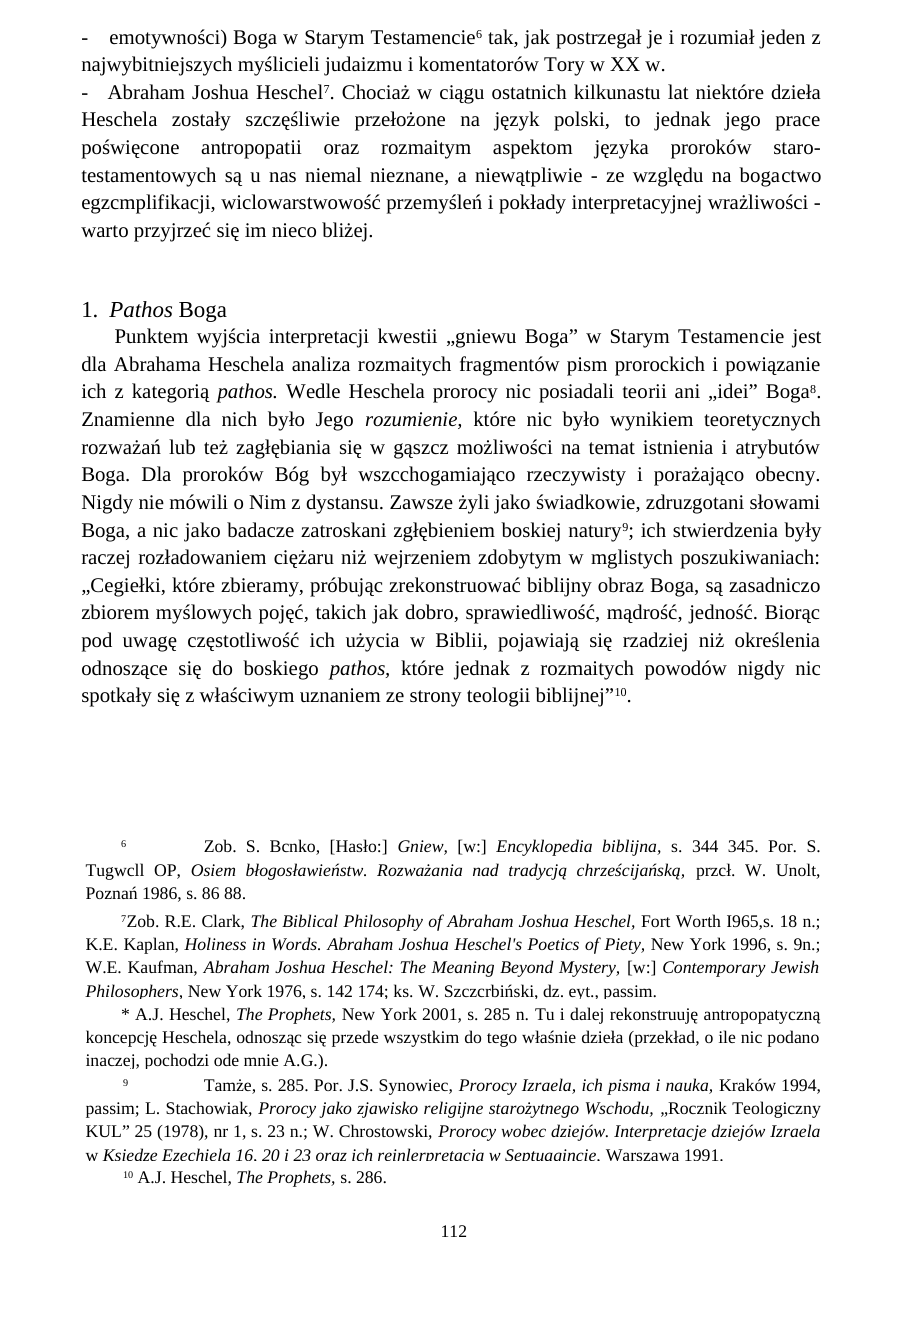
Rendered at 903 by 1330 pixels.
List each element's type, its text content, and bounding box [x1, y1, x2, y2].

text 10 A.J. Heschel, The Prophets, s. 286. [123, 1167, 821, 1187]
text 6 Zob. S. Bcnko, [Hasło:] Gniew, [w:] Encyklopedia biblijna, s. 344 345. Por. S. Tugwcll OP, Osiem błogosławieństw. Rozważania nad tradycją chrześcijańską, przcł. W. Unolt, Poznań 1986, s. 86 88. [85, 836, 821, 902]
text Punktem wyjścia interpretacji kwestii „gniewu Boga” w Starym Testamen­cie jest dla Abrahama Heschela analiza rozmaitych fragmentów pism prorockich i powiązanie ich z kategorią pathos. Wedle Heschela prorocy nic posiadali teo­rii ani „idei” Boga8. Znamienne dla nich było Jego rozumienie, które nic było wynikiem teoretycznych rozważań lub też zagłębiania się w gąszcz możliwości na temat istnienia i atrybutów Boga. Dla proroków Bóg był wszcchogamiająco rzeczywisty i porażająco obecny. Nigdy nie mówili o Nim z dystansu. Zawsze żyli jako świadkowie, zdruzgotani słowami Boga, a nic jako badacze zatroskani zgłębieniem boskiej natury9; ich stwierdzenia były raczej rozładowaniem ciężaru niż wejrzeniem zdobytym w mglistych poszukiwaniach: „Cegiełki, które zbiera­my, próbując zrekonstruować biblijny obraz Boga, są zasadniczo zbiorem my­ślowych pojęć, takich jak dobro, sprawiedliwość, mądrość, jedność. Biorąc pod uwagę częstotliwość ich użycia w Biblii, pojawiają się rzadziej niż określenia odnoszące się do boskiego pathos, które jednak z rozmaitych powodów nigdy nic spotkały się z właściwym uznaniem ze strony teologii biblijnej”10. [81, 324, 821, 707]
text * A.J. Heschel, The Prophets, New York 2001, s. 285 n. Tu i dalej rekonstruuję antropopatyczną koncepcję Heschela, odnosząc się przede wszystkim do tego właśnie dzieła (przekład, o ile nic podano inaczej, pochodzi ode mnie A.G.). [85, 1004, 821, 1069]
text 7 Zob. R.E. Clark, The Biblical Philosophy of Abraham Joshua Heschel, Fort Worth I965,s. 18 n.; K.E. Kaplan, Holiness in Words. Abraham Joshua Heschel's Poetics of Piety, New York 1996, s. 9n.; W.E. Kaufman, Abraham Joshua Heschel: The Meaning Beyond Mystery, [w:] Contemporary Jewish Philosophers, New York 1976, s. 142 174; ks. W. Szczcrbiński, dz. eyt., passim. [85, 911, 821, 998]
text 9 Tamże, s. 285. Por. J.S. Synowiec, Prorocy Izraela, ich pisma i nauka, Kraków 1994, pas­sim; L. Stachowiak, Prorocy jako zjawisko religijne starożytnego Wschodu, „Rocznik Teologiczny KUL” 25 (1978), nr 1, s. 23 n.; W. Chrostowski, Prorocy wobec dziejów. Interpretacje dziejów Izraela w Księdze Ezechiela 16, 20 i 23 oraz ich reinlerpretacja w Septuagincie, Warszawa 1991. [85, 1074, 821, 1161]
list emotywności) Boga w Starym Testamencie6 tak, jak postrzegał je i rozumiał jeden z najwybitniejszych myślicieli judaizmu i komentatorów Tory w XX w. [81, 24, 821, 76]
list Abraham Joshua Heschel7. Chociaż w ciągu ostatnich kilkunastu lat niektóre dzieła Heschela zostały szczęśliwie przełożone na język polski, to jednak jego prace poświęcone antropopatii oraz rozmaitym aspektom języka proroków staro- testamentowych są u nas niemal nieznane, a niewątpliwie - ze względu na boga­ctwo egzcmplifikacji, wiclowarstwowość przemyśleń i pokłady interpretacyjnej wrażliwości - warto przyjrzeć się im nieco bliżej. [81, 80, 821, 242]
text 112 [440, 1221, 472, 1241]
subtitle 1. Pathos Boga [81, 296, 821, 322]
